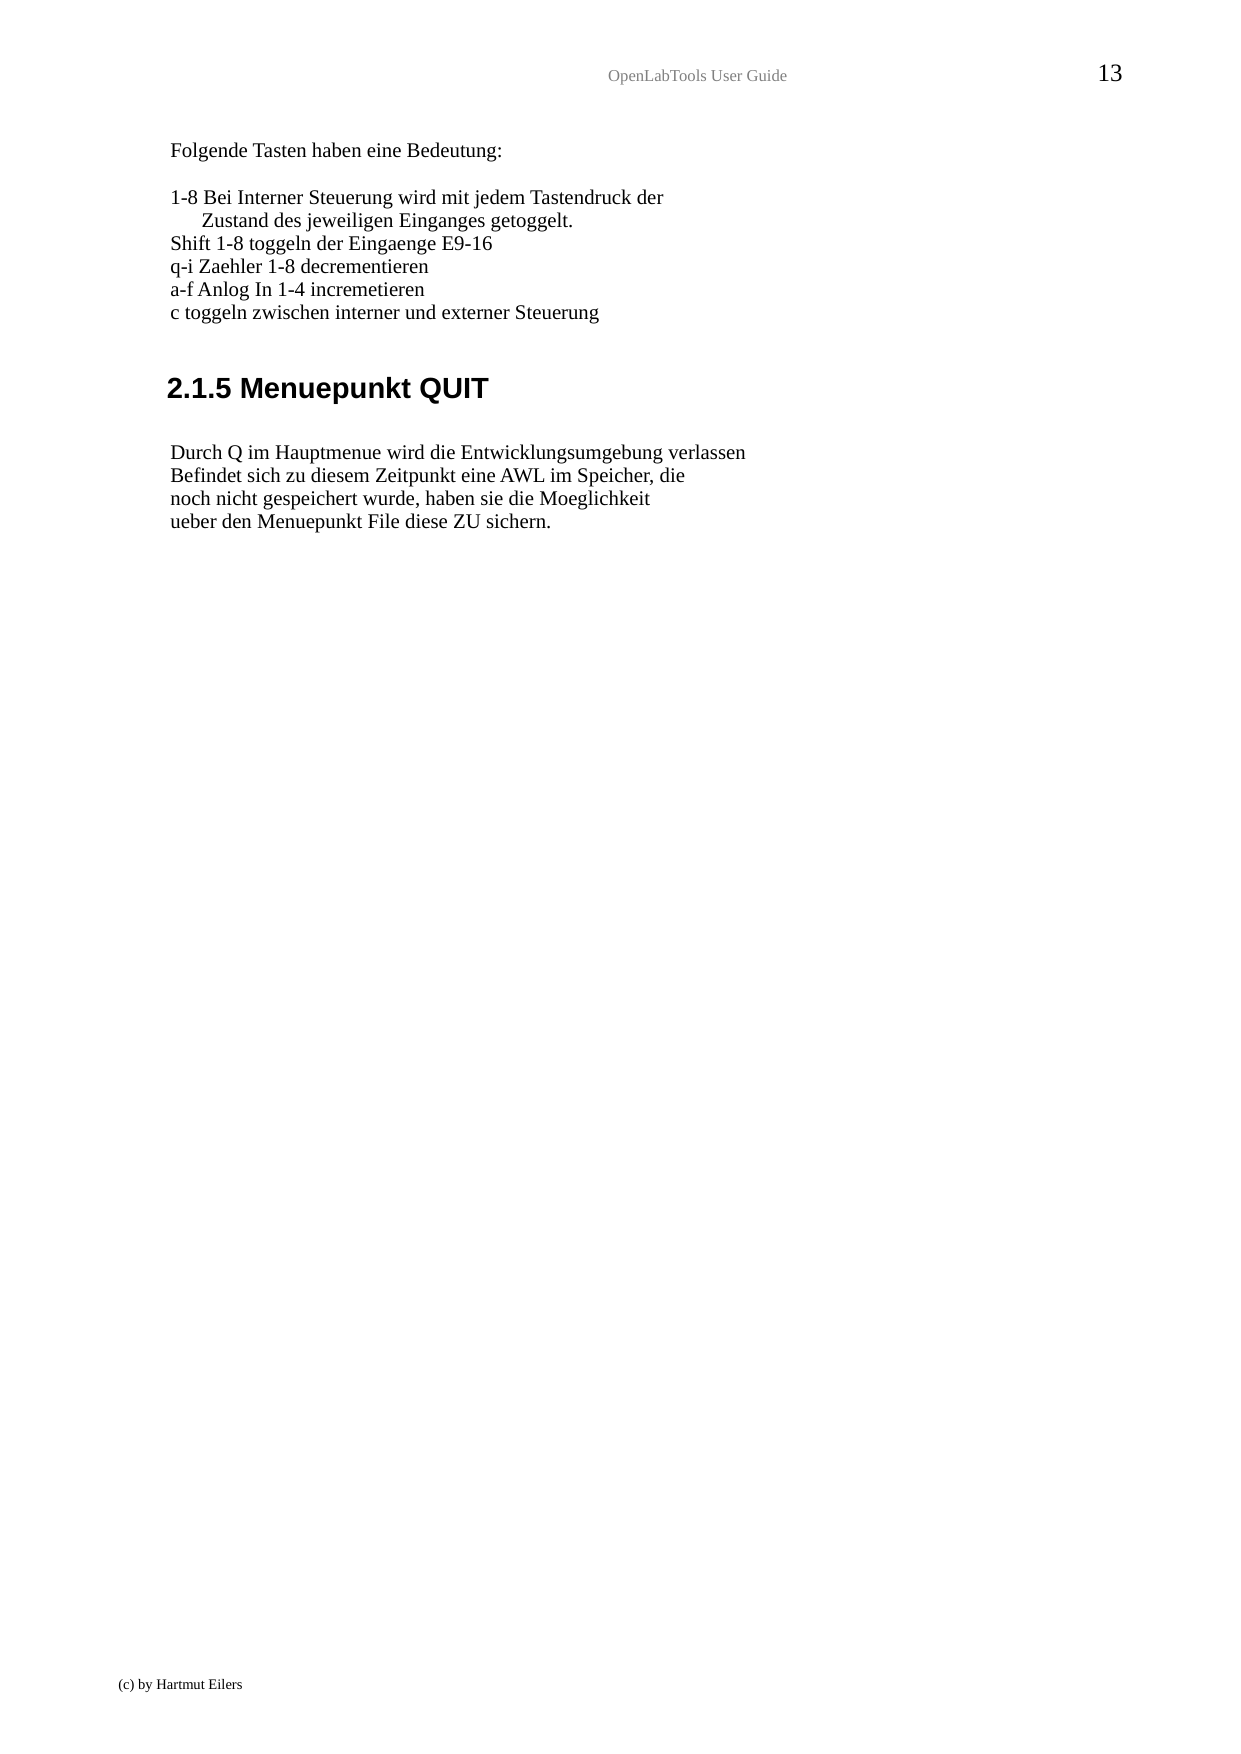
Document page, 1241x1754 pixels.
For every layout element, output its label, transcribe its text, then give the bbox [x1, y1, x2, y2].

text ueber den Menuepunkt File diese ZU sichern. [118, 510, 1122, 533]
text Folgende Tasten haben eine Bedeutung: [118, 139, 1122, 162]
text a-f Anlog In 1-4 incremetieren [118, 278, 1122, 301]
text Befindet sich zu diesem Zeitpunkt eine AWL im Speicher, die [118, 464, 1122, 487]
text Durch Q im Hauptmenue wird die Entwicklungsumgebung verlassen [118, 441, 1122, 464]
text Shift 1-8 toggeln der Eingaenge E9-16 [118, 232, 1122, 255]
text c toggeln zwischen interner und externer Steuerung [118, 301, 1122, 324]
text q-i Zaehler 1-8 decrementieren [118, 255, 1122, 278]
text Zustand des jeweiligen Einganges getoggelt. [118, 209, 1122, 232]
subtitle 2.1.5 Menuepunkt QUIT [118, 372, 1122, 405]
text noch nicht gespeichert wurde, haben sie die Moeglichkeit [118, 487, 1122, 510]
text 1-8 Bei Interner Steuerung wird mit jedem Tastendruck der [118, 186, 1122, 209]
